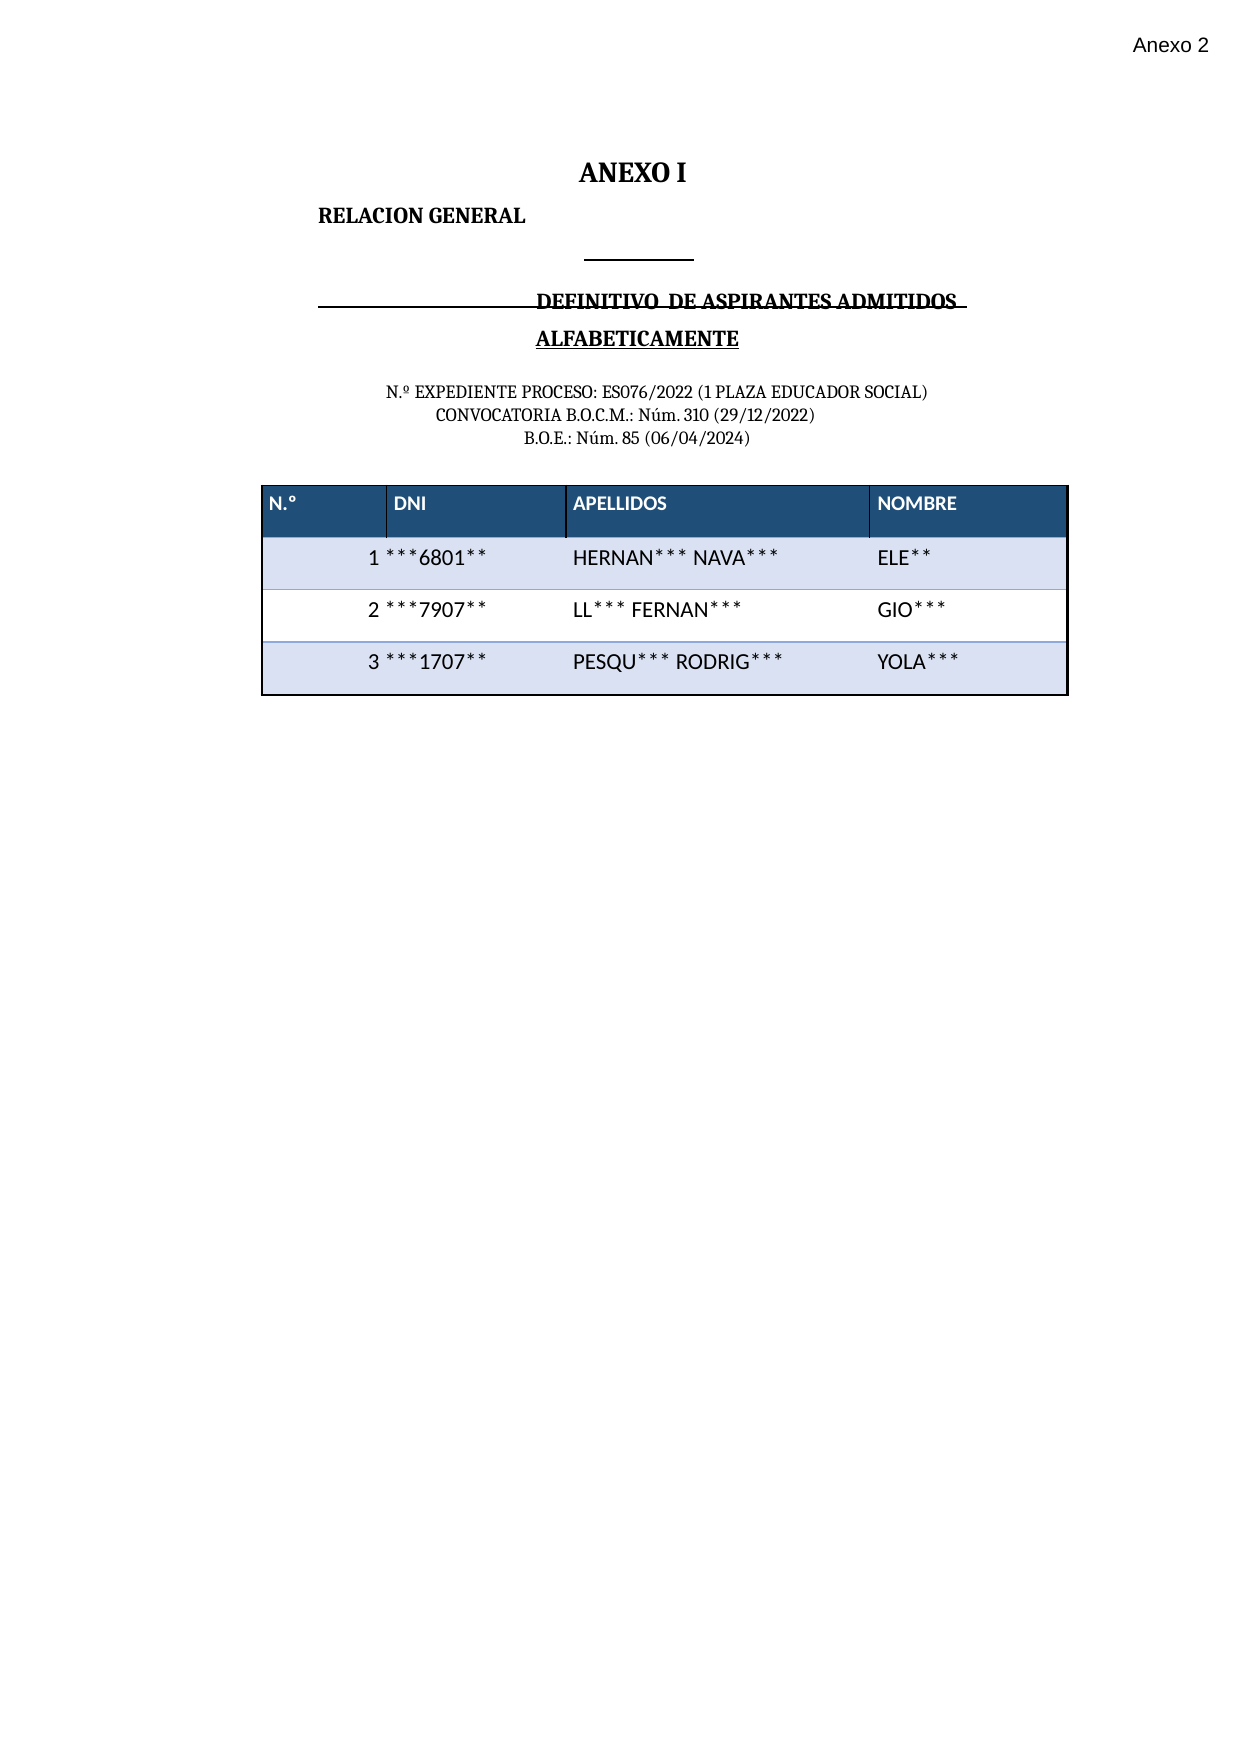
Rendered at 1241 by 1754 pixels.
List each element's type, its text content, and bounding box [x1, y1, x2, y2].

table_cell 2 ***7907** [354, 590, 566, 641]
text ALFABETICAMENTE [259, 326, 1020, 352]
text N.º EXPEDIENTE PROCESO: ES076/2022 (1 PLAZA EDUCADOR SOCIAL) [177, 382, 933, 403]
table_cell 1 ***6801** [354, 538, 566, 589]
table_header NOMBRE [870, 486, 1066, 537]
table_header APELLIDOS [567, 486, 869, 537]
table_cell [263, 538, 354, 589]
table_header [354, 486, 386, 537]
table_cell GIO*** [870, 590, 1066, 641]
table_header N.º [263, 486, 354, 537]
table_cell [263, 643, 354, 694]
table_cell [263, 590, 354, 641]
table_header DNI [387, 486, 565, 537]
text B.O.E.: Núm. 85 (06/04/2024) [258, 428, 1020, 449]
table_cell 3 ***1707** [354, 643, 566, 694]
table_cell PESQU*** RODRIG*** [566, 643, 870, 694]
table_cell ELE** [870, 538, 1066, 589]
table_cell YOLA*** [870, 643, 1066, 694]
table_cell HERNAN*** NAVA*** [566, 538, 870, 589]
text CONVOCATORIA B.O.C.M.: Núm. 310 (29/12/2022) [436, 405, 1020, 426]
table_cell LL*** FERNAN*** [566, 590, 870, 641]
